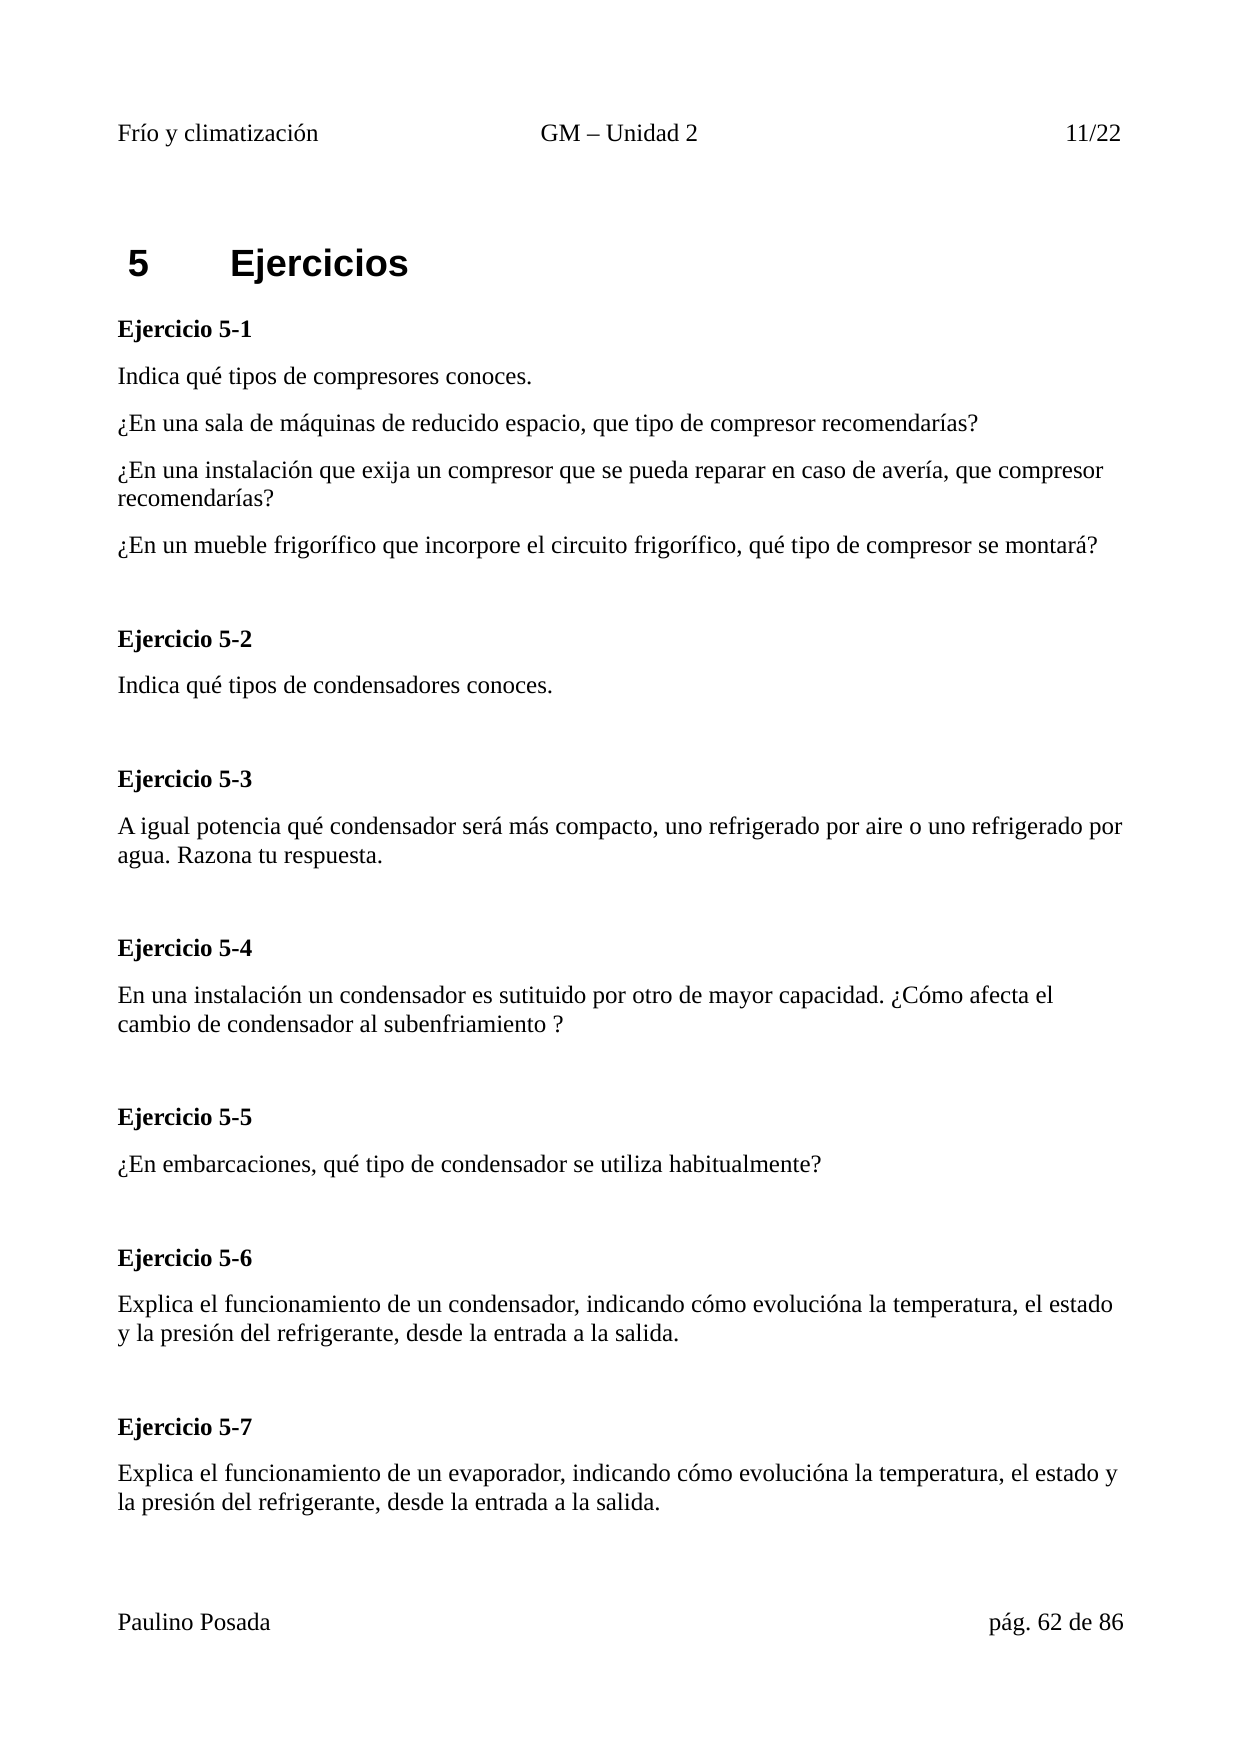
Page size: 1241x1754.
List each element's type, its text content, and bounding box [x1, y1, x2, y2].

text Ejercicio 5-5 [117, 1102, 1123, 1131]
text ¿En embarcaciones, qué tipo de condensador se utiliza habitualmente? [117, 1149, 1123, 1178]
text En una instalación un condensador es sutituido por otro de mayor capacidad. ¿Cómo afecta el cambio de condensador al subenfriamiento ? [117, 980, 1123, 1037]
text Ejercicio 5-3 [117, 764, 1123, 793]
text Ejercicio 5-2 [117, 624, 1123, 653]
text Explica el funcionamiento de un evaporador, indicando cómo evolucióna la temperatura, el estado y la presión del refrigerante, desde la entrada a la salida. [117, 1458, 1123, 1516]
text A igual potencia qué condensador será más compacto, uno refrigerado por aire o uno refrigerado por agua. Razona tu respuesta. [117, 811, 1123, 868]
text ¿En una instalación que exija un compresor que se pueda reparar en caso de avería, que compresor recomendarías? [117, 455, 1123, 512]
text ¿En un mueble frigorífico que incorpore el circuito frigorífico, qué tipo de compresor se montará? [117, 530, 1123, 559]
text Ejercicio 5-1 [117, 314, 1123, 343]
text Indica qué tipos de condensadores conoces. [117, 671, 1123, 699]
text Ejercicio 5-6 [117, 1243, 1123, 1271]
text Indica qué tipos de compresores conoces. [117, 361, 1123, 390]
text Ejercicio 5-4 [117, 933, 1123, 962]
text Ejercicio 5-7 [117, 1412, 1123, 1440]
subtitle Ejercicios [117, 240, 1123, 284]
text ¿En una sala de máquinas de reducido espacio, que tipo de compresor recomendarías? [117, 408, 1123, 437]
text Explica el funcionamiento de un condensador, indicando cómo evolucióna la temperatura, el estado y la presión del refrigerante, desde la entrada a la salida. [117, 1289, 1123, 1347]
